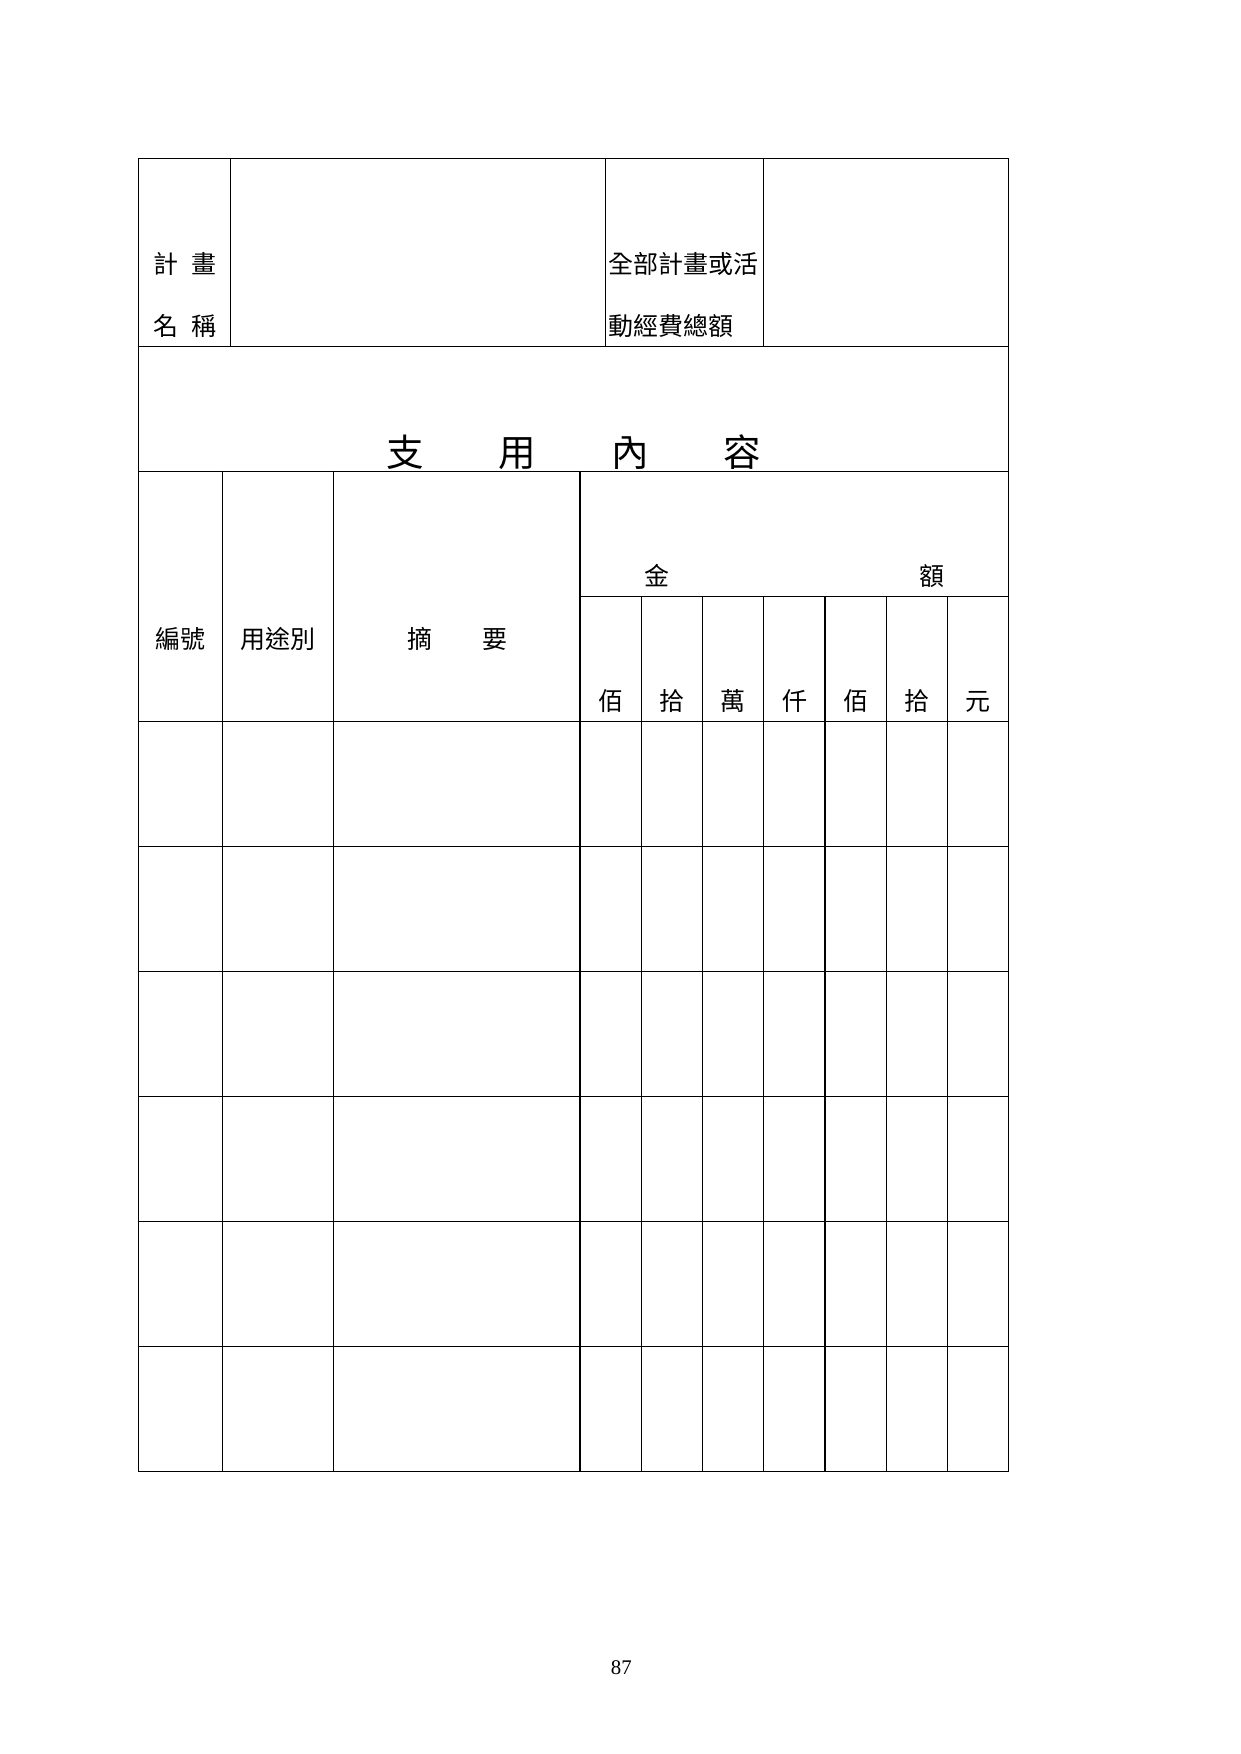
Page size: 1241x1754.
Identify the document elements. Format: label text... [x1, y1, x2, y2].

table_header 計 畫 名 稱 [139, 159, 230, 346]
table_cell 編號 [139, 472, 222, 721]
table_cell 金 額 [581, 472, 1008, 596]
table_cell [764, 722, 824, 846]
table_cell [703, 847, 763, 971]
table_cell [642, 1347, 702, 1471]
table_cell 佰 [581, 597, 641, 721]
table_cell [826, 1097, 886, 1221]
table_cell [139, 972, 222, 1096]
table_cell 仟 [764, 597, 824, 721]
table_cell [223, 1222, 333, 1346]
table_cell 支 用 內 容 [139, 347, 1008, 471]
table_cell [887, 1347, 947, 1471]
table_cell 拾 [887, 597, 947, 721]
table_cell [703, 722, 763, 846]
table_cell [642, 1222, 702, 1346]
table_cell 用途別 [223, 472, 333, 721]
table_cell [334, 1347, 579, 1471]
table_cell 拾 [642, 597, 702, 721]
table_header [231, 159, 605, 346]
table_cell 摘 要 [334, 472, 579, 721]
table_cell [887, 722, 947, 846]
table_cell [826, 847, 886, 971]
table_cell [581, 847, 641, 971]
table_cell [334, 1097, 579, 1221]
table_cell [764, 1097, 824, 1221]
table_cell [334, 1222, 579, 1346]
table_cell [764, 972, 824, 1096]
table_cell [642, 972, 702, 1096]
table_cell [139, 1222, 222, 1346]
table_cell [887, 847, 947, 971]
table_cell [581, 1097, 641, 1221]
table_cell [703, 1222, 763, 1346]
table_cell [948, 1097, 1008, 1221]
table_cell [948, 972, 1008, 1096]
table_cell [139, 1347, 222, 1471]
table_cell [139, 1097, 222, 1221]
table_cell [764, 1222, 824, 1346]
table_cell [139, 722, 222, 846]
table_cell [334, 972, 579, 1096]
table_cell [826, 972, 886, 1096]
table_cell [334, 847, 579, 971]
table_cell [948, 1222, 1008, 1346]
table_cell [703, 1097, 763, 1221]
table_cell [887, 1097, 947, 1221]
table_cell [948, 847, 1008, 971]
table_cell [139, 847, 222, 971]
table_cell [642, 1097, 702, 1221]
table_cell [948, 722, 1008, 846]
table_cell [826, 1347, 886, 1471]
table_cell [223, 847, 333, 971]
table_cell [581, 1222, 641, 1346]
table_cell [948, 1347, 1008, 1471]
table_cell [826, 722, 886, 846]
table_cell [826, 1222, 886, 1346]
table_cell [223, 722, 333, 846]
table_cell [642, 847, 702, 971]
table_header [764, 159, 1008, 346]
table_cell [581, 1347, 641, 1471]
table_cell [642, 722, 702, 846]
table_cell [703, 972, 763, 1096]
table_cell [703, 1347, 763, 1471]
table_cell [223, 1347, 333, 1471]
table_cell [764, 847, 824, 971]
table_cell 佰 [826, 597, 886, 721]
table_cell [764, 1347, 824, 1471]
table_cell [334, 722, 579, 846]
table_cell 萬 [703, 597, 763, 721]
table_cell [581, 722, 641, 846]
table_cell 元 [948, 597, 1008, 721]
table_cell [887, 972, 947, 1096]
table_cell [223, 1097, 333, 1221]
table_cell [223, 972, 333, 1096]
table_header 全部計畫或活動經費總額 [606, 159, 763, 346]
table_cell [581, 972, 641, 1096]
table_cell [887, 1222, 947, 1346]
